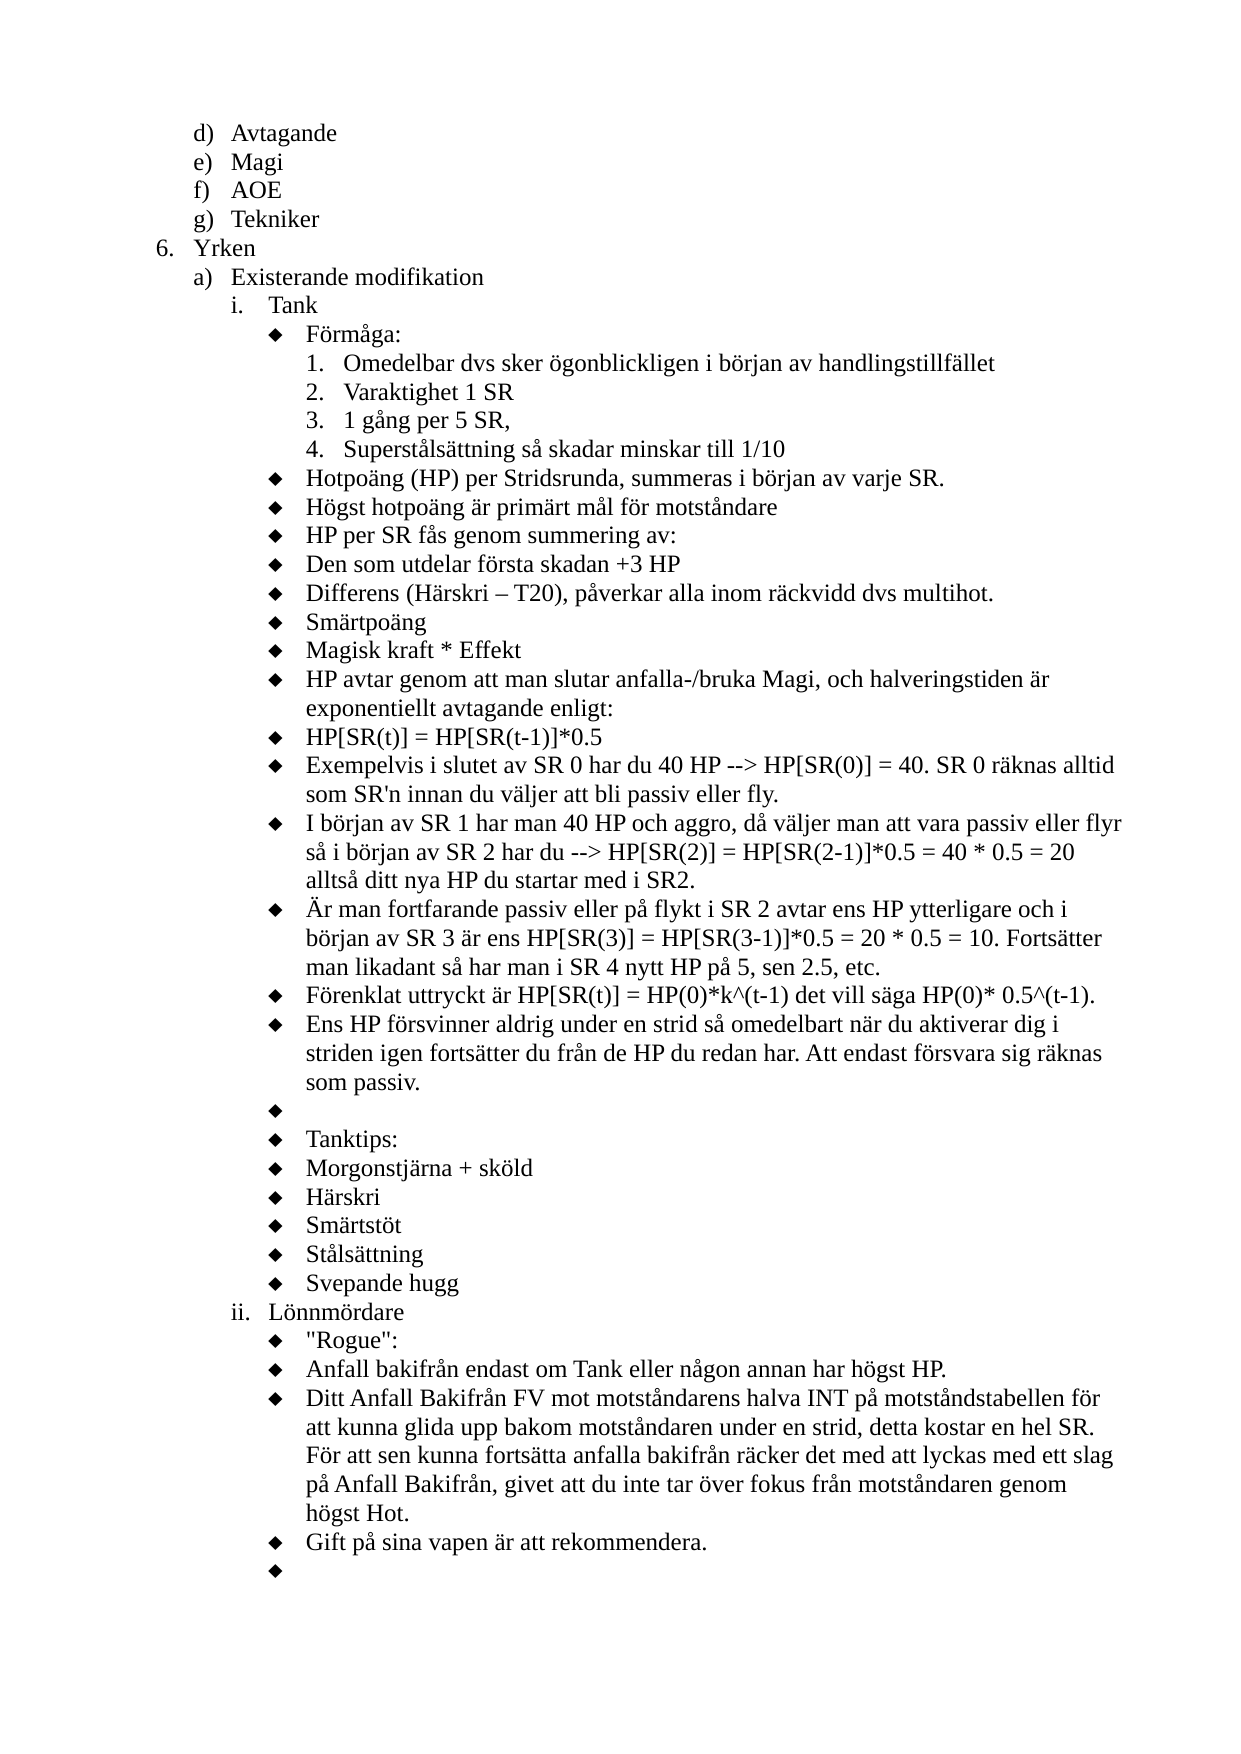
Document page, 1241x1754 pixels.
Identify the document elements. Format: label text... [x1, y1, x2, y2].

list Stålsättning [268, 1239, 1122, 1268]
list Lönnmördare [231, 1297, 1122, 1326]
list Exempelvis i slutet av SR 0 har du 40 HP --> HP[SR(0)] = 40. SR 0 räknas alltid som SR'n innan du väljer att bli passiv eller fly. [268, 751, 1122, 808]
list Svepande hugg [268, 1268, 1122, 1297]
list Gift på sina vapen är att rekommendera. [268, 1527, 1122, 1556]
list Differens (Härskri – T20), påverkar alla inom räckvidd dvs multihot. [268, 578, 1122, 607]
list Härskri [268, 1182, 1122, 1211]
list Tanktips: [268, 1124, 1122, 1153]
list AOE [193, 176, 1122, 204]
list 1 gång per 5 SR, [306, 406, 1122, 434]
list Existerande modifikation [193, 262, 1122, 291]
list Tank [231, 291, 1122, 319]
list Magisk kraft * Effekt [268, 636, 1122, 664]
list Ens HP försvinner aldrig under en strid så omedelbart när du aktiverar dig i striden igen fortsätter du från de HP du redan har. Att endast försvara sig räknas som passiv. [268, 1009, 1122, 1096]
list I början av SR 1 har man 40 HP och aggro, då väljer man att vara passiv eller flyr så i början av SR 2 har du --> HP[SR(2)] = HP[SR(2-1)]*0.5 = 40 * 0.5 = 20 alltså ditt nya HP du startar med i SR2. [268, 808, 1122, 894]
list Högst hotpoäng är primärt mål för motståndare [268, 492, 1122, 521]
list Tekniker [193, 204, 1122, 233]
list HP per SR fås genom summering av: [268, 521, 1122, 549]
list Hotpoäng (HP) per Stridsrunda, summeras i början av varje SR. [268, 463, 1122, 492]
list Omedelbar dvs sker ögonblickligen i början av handlingstillfället [306, 348, 1122, 377]
list Smärtstöt [268, 1211, 1122, 1239]
list "Rogue": [268, 1326, 1122, 1354]
list HP avtar genom att man slutar anfalla-/bruka Magi, och halveringstiden är exponentiellt avtagande enligt: [268, 664, 1122, 722]
list Superstålsättning så skadar minskar till 1/10 [306, 434, 1122, 463]
list Morgonstjärna + sköld [268, 1153, 1122, 1182]
list HP[SR(t)] = HP[SR(t-1)]*0.5 [268, 722, 1122, 751]
list Är man fortfarande passiv eller på flykt i SR 2 avtar ens HP ytterligare och i början av SR 3 är ens HP[SR(3)] = HP[SR(3-1)]*0.5 = 20 * 0.5 = 10. Fortsätter man likadant så har man i SR 4 nytt HP på 5, sen 2.5, etc. [268, 894, 1122, 981]
list Den som utdelar första skadan +3 HP [268, 549, 1122, 578]
list Anfall bakifrån endast om Tank eller någon annan har högst HP. [268, 1354, 1122, 1383]
list Varaktighet 1 SR [306, 377, 1122, 406]
list Magi [193, 147, 1122, 176]
list Avtagande [193, 118, 1122, 147]
list Förenklat uttryckt är HP[SR(t)] = HP(0)*k^(t-1) det vill säga HP(0)* 0.5^(t-1). [268, 981, 1122, 1009]
list Yrken [156, 233, 1122, 262]
list Ditt Anfall Bakifrån FV mot motståndarens halva INT på motståndstabellen för att kunna glida upp bakom motståndaren under en strid, detta kostar en hel SR. För att sen kunna fortsätta anfalla bakifrån räcker det med att lyckas med ett slag på Anfall Bakifrån, givet att du inte tar över fokus från motståndaren genom högst Hot. [268, 1383, 1122, 1527]
list Smärtpoäng [268, 607, 1122, 636]
list Förmåga: [268, 319, 1122, 348]
